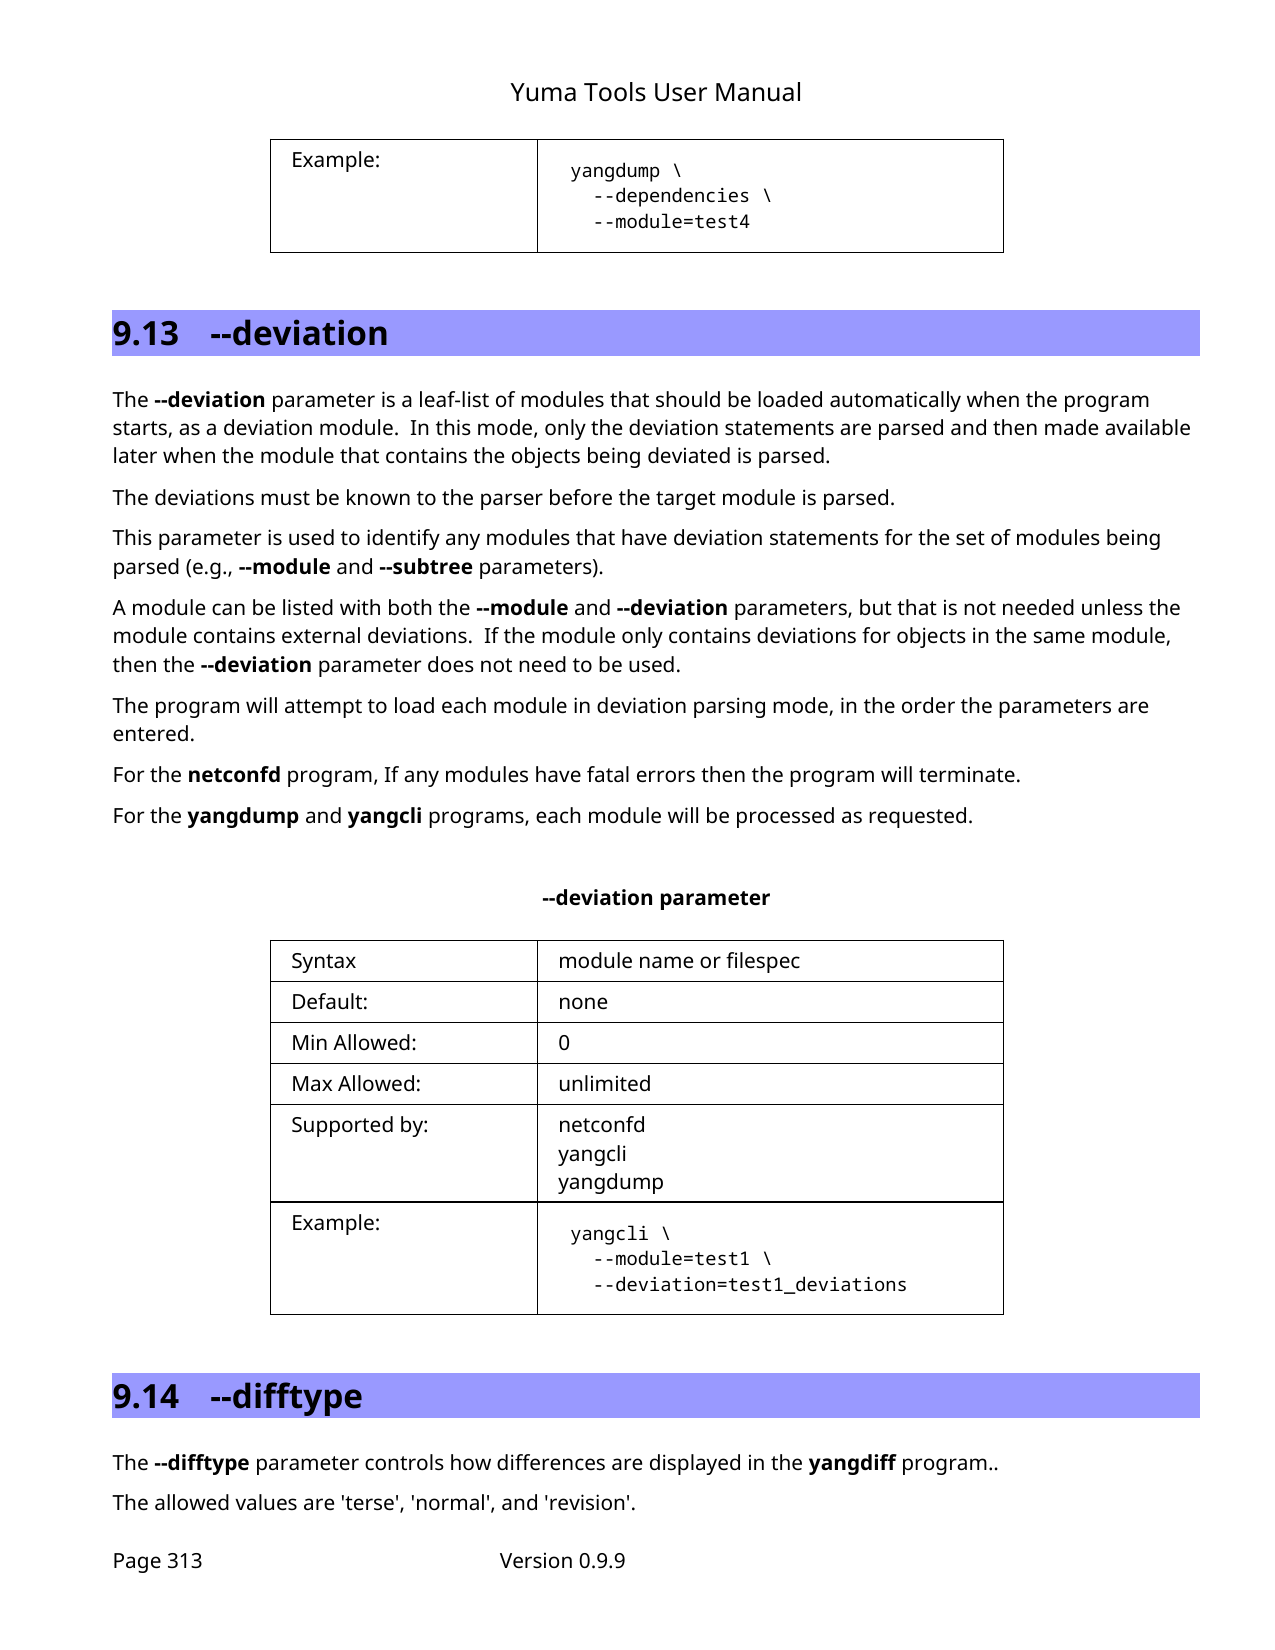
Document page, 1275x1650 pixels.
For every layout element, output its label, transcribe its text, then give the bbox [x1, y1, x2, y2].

text For the netconfd program, If any modules have fatal errors then the program will terminate. [112, 760, 1200, 788]
text The --difftype parameter controls how differences are displayed in the yangdiff program.. [112, 1448, 1200, 1476]
table_cell yangcli \ --module=test1 \ --deviation=test1_deviations [538, 1203, 1003, 1314]
table_cell Supported by: [271, 1105, 537, 1201]
text This parameter is used to identify any modules that have deviation statements for the set of modules being parsed (e.g., --module and --subtree parameters). [112, 523, 1200, 580]
subtitle --deviation parameter [127, 883, 1185, 911]
table_cell netconfd yangcli yangdump [538, 1105, 1003, 1201]
text A module can be listed with both the --module and --deviation parameters, but that is not needed unless the module contains external deviations. If the module only contains deviations for objects in the same module, then the --deviation parameter does not need to be used. [112, 593, 1200, 678]
table_header module name or filespec [538, 941, 1003, 981]
text The deviations must be known to the parser before the target module is parsed. [112, 483, 1200, 511]
table_cell Default: [271, 982, 537, 1022]
subtitle --deviation [112, 310, 1200, 356]
subtitle --difftype [112, 1373, 1200, 1418]
text The --deviation parameter is a leaf-list of modules that should be loaded automatically when the program starts, as a deviation module. In this mode, only the deviation statements are parsed and then made available later when the module that contains the objects being deviated is parsed. [112, 385, 1200, 470]
table_cell unlimited [538, 1064, 1003, 1103]
table_cell Example: [271, 140, 537, 252]
table_cell none [538, 982, 1003, 1022]
table_cell Example: [271, 1203, 537, 1314]
table_header Syntax [271, 941, 537, 981]
table_cell Min Allowed: [271, 1023, 537, 1063]
text The program will attempt to load each module in deviation parsing mode, in the order the parameters are entered. [112, 691, 1200, 748]
text The allowed values are 'terse', 'normal', and 'revision'. [112, 1488, 1200, 1517]
table_cell 0 [538, 1023, 1003, 1063]
table_cell yangdump \ --dependencies \ --module=test4 [538, 140, 1003, 252]
text For the yangdump and yangcli programs, each module will be processed as requested. [112, 801, 1200, 829]
table_cell Max Allowed: [271, 1064, 537, 1103]
